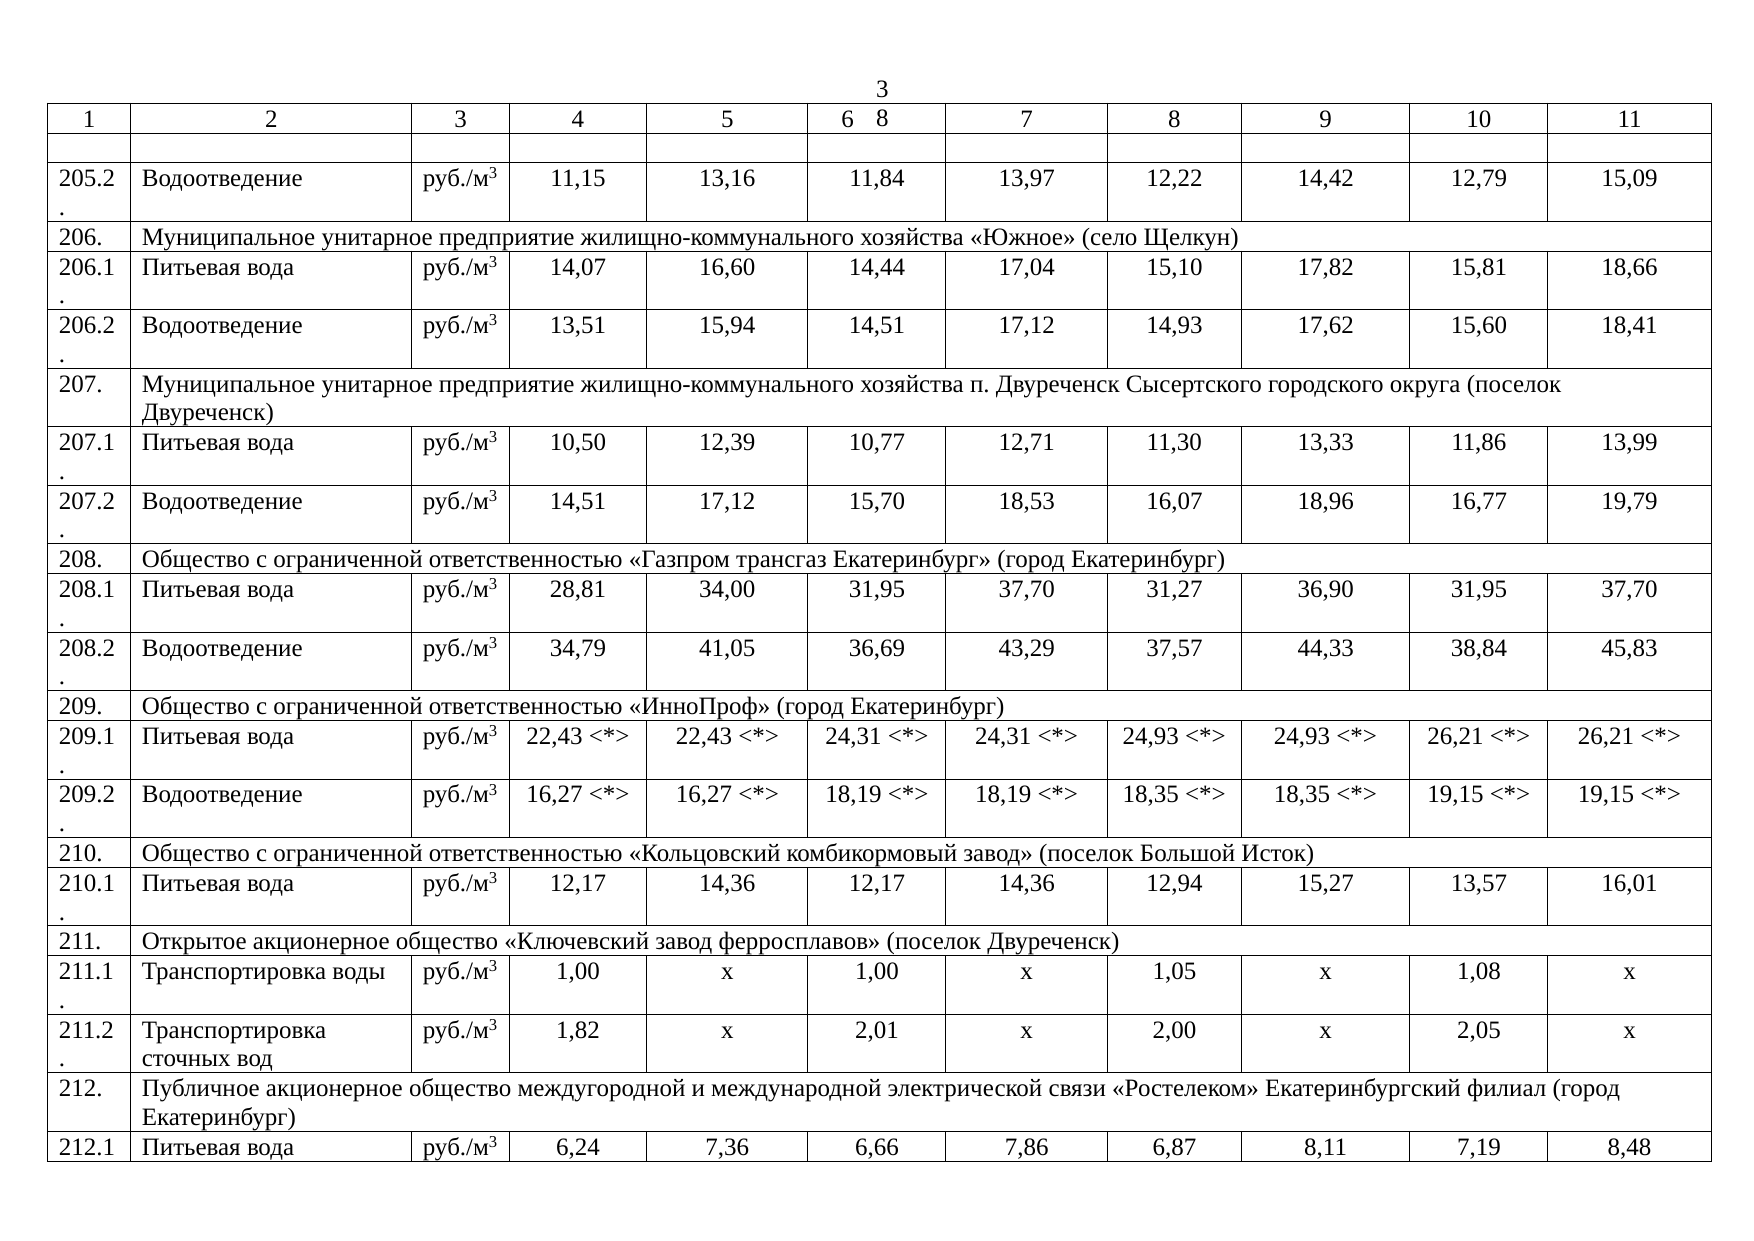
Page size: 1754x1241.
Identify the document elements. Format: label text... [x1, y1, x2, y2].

table_cell [946, 134, 1107, 162]
table_cell 1,05 [1108, 956, 1241, 1014]
table_cell 31,27 [1108, 574, 1241, 632]
table_cell 8,48 [1548, 1132, 1711, 1161]
table_cell 13,99 [1548, 427, 1711, 485]
table_cell х [946, 1015, 1107, 1072]
table_cell [1712, 368, 1754, 426]
table_cell 12,22 [1108, 163, 1241, 221]
table_cell [808, 134, 945, 162]
table_cell 14,36 [946, 868, 1107, 925]
table_header 2 [131, 104, 411, 132]
table_cell [1712, 867, 1754, 925]
table_cell руб./м3 [412, 633, 509, 690]
table_cell 37,57 [1108, 633, 1241, 690]
table_cell руб./м3 [412, 868, 509, 925]
table_cell [1712, 779, 1754, 837]
table_cell руб./м3 [412, 721, 509, 778]
table_cell х [946, 956, 1107, 1014]
table_cell [1410, 134, 1547, 162]
table_cell 10,50 [510, 427, 646, 485]
table_cell 14,42 [1242, 163, 1409, 221]
table_cell [510, 134, 646, 162]
table_cell 19,79 [1548, 486, 1711, 543]
table_cell 15,94 [647, 310, 807, 368]
table_cell 17,12 [946, 310, 1107, 368]
table_cell 44,33 [1242, 633, 1409, 690]
table_cell 18,19 <*> [808, 780, 945, 837]
table_cell [48, 633, 130, 690]
table_cell Общество с ограниченной ответственностью «ИнноПроф» (город Екатеринбург) [131, 691, 1711, 720]
table_cell 11,15 [510, 163, 646, 221]
table_cell [1712, 573, 1754, 632]
table_cell Открытое акционерное общество «Ключевский завод ферросплавов» (поселок Двуреченск) [131, 926, 1711, 955]
table_cell Водоотведение [131, 310, 411, 368]
table_cell 12,17 [510, 868, 646, 925]
table_cell 18,66 [1548, 252, 1711, 309]
table_cell х [1548, 956, 1711, 1014]
table_cell [1712, 1072, 1754, 1131]
table_cell [1712, 837, 1754, 867]
table_cell 12,71 [946, 427, 1107, 485]
table_cell 37,70 [1548, 574, 1711, 632]
table_header 9 [1242, 104, 1409, 132]
table_cell 14,93 [1108, 310, 1241, 368]
table_cell руб./м3 [412, 1015, 509, 1072]
table_cell 16,07 [1108, 486, 1241, 543]
table_cell Питьевая вода [131, 427, 411, 485]
table_cell 16,77 [1410, 486, 1547, 543]
table_cell х [647, 956, 807, 1014]
table_header 10 [1410, 104, 1547, 132]
table_cell [1712, 955, 1754, 1014]
table_cell руб./м3 [412, 310, 509, 368]
table_cell 15,09 [1548, 163, 1711, 221]
table_cell руб./м3 [412, 956, 509, 1014]
table_cell 14,36 [647, 868, 807, 925]
table_cell [48, 868, 130, 925]
table_cell [48, 1073, 130, 1131]
table_cell [131, 134, 411, 162]
table_cell 7,36 [647, 1132, 807, 1161]
table_cell [48, 1015, 130, 1072]
table_cell Водоотведение [131, 780, 411, 837]
table_cell Питьевая вода [131, 868, 411, 925]
table_header 1 [48, 104, 130, 132]
table_cell Питьевая вода [131, 721, 411, 778]
table_cell 12,94 [1108, 868, 1241, 925]
table_header 5 [647, 104, 807, 132]
table_cell 16,27 <*> [647, 780, 807, 837]
table_header 8 [1108, 104, 1241, 132]
table_cell [48, 163, 130, 221]
table_cell руб./м3 [412, 427, 509, 485]
table_cell 2,01 [808, 1015, 945, 1072]
table_cell 1,08 [1410, 956, 1547, 1014]
table_cell 7,19 [1410, 1132, 1547, 1161]
table_cell [48, 544, 130, 573]
table_header 7 [946, 104, 1107, 132]
table_cell 24,93 <*> [1242, 721, 1409, 778]
table_cell х [1548, 1015, 1711, 1072]
table_cell 15,81 [1410, 252, 1547, 309]
table_cell 36,90 [1242, 574, 1409, 632]
table_cell [647, 134, 807, 162]
table_cell 41,05 [647, 633, 807, 690]
table_cell 12,17 [808, 868, 945, 925]
table_cell Питьевая вода [131, 1132, 411, 1161]
table_cell [48, 369, 130, 426]
table_cell [48, 1132, 130, 1161]
table_cell Муниципальное унитарное предприятие жилищно-коммунального хозяйства «Южное» (село Щелкун) [131, 222, 1711, 251]
table_cell [1712, 925, 1754, 955]
table_cell 17,62 [1242, 310, 1409, 368]
table_cell 26,21 <*> [1410, 721, 1547, 778]
table_header 4 [510, 104, 646, 132]
table_cell 18,35 <*> [1242, 780, 1409, 837]
table_cell 15,27 [1242, 868, 1409, 925]
table_cell 6,87 [1108, 1132, 1241, 1161]
table_cell [1712, 632, 1754, 690]
table_cell [1712, 720, 1754, 778]
table_cell 26,21 <*> [1548, 721, 1711, 778]
table_cell [1242, 134, 1409, 162]
table_cell х [647, 1015, 807, 1072]
table_cell 11,84 [808, 163, 945, 221]
table_cell [48, 427, 130, 485]
table_cell [48, 838, 130, 867]
table_cell 43,29 [946, 633, 1107, 690]
table_cell [48, 721, 130, 778]
table_cell руб./м3 [412, 780, 509, 837]
table_cell [1712, 251, 1754, 309]
table_cell 22,43 <*> [647, 721, 807, 778]
table_cell 34,00 [647, 574, 807, 632]
table_cell Публичное акционерное общество междугородной и международной электрической связи «Ростелеком» Екатеринбургский филиал (город Екатеринбург) [131, 1073, 1711, 1131]
table_cell Общество с ограниченной ответственностью «Газпром трансгаз Екатеринбург» (город Екатеринбург) [131, 544, 1711, 573]
table_cell [1712, 221, 1754, 251]
table_cell 24,93 <*> [1108, 721, 1241, 778]
table_cell Общество с ограниченной ответственностью «Кольцовский комбикормовый завод» (поселок Большой Исток) [131, 838, 1711, 867]
table_header 11 [1548, 104, 1711, 132]
table_cell [48, 780, 130, 837]
table_cell 1,00 [510, 956, 646, 1014]
table_cell 34,79 [510, 633, 646, 690]
table_cell 36,69 [808, 633, 945, 690]
table_cell Питьевая вода [131, 252, 411, 309]
table_cell [48, 134, 130, 162]
table_cell 11,30 [1108, 427, 1241, 485]
table_cell 7,86 [946, 1132, 1107, 1161]
table_cell Питьевая вода [131, 574, 411, 632]
table_cell 31,95 [808, 574, 945, 632]
table_cell 13,57 [1410, 868, 1547, 925]
table_cell 24,31 <*> [946, 721, 1107, 778]
table_cell 17,12 [647, 486, 807, 543]
table_cell 17,82 [1242, 252, 1409, 309]
table_cell [1712, 543, 1754, 573]
table_cell Водоотведение [131, 486, 411, 543]
table_cell 13,51 [510, 310, 646, 368]
table_cell руб./м3 [412, 574, 509, 632]
table_cell 15,10 [1108, 252, 1241, 309]
table_cell Транспортировка воды [131, 956, 411, 1014]
table_cell 37,70 [946, 574, 1107, 632]
table_cell 10,77 [808, 427, 945, 485]
table_cell руб./м3 [412, 486, 509, 543]
table_cell х [1242, 1015, 1409, 1072]
table_cell 11,86 [1410, 427, 1547, 485]
table_cell 17,04 [946, 252, 1107, 309]
table_cell руб./м3 [412, 252, 509, 309]
table_cell 45,83 [1548, 633, 1711, 690]
table_cell [1108, 134, 1241, 162]
table_cell Водоотведение [131, 633, 411, 690]
table_cell 15,70 [808, 486, 945, 543]
table_cell 19,15 <*> [1548, 780, 1711, 837]
table_cell 2,05 [1410, 1015, 1547, 1072]
table_cell [48, 691, 130, 720]
table_cell Муниципальное унитарное предприятие жилищно-коммунального хозяйства п. Двуреченск Сысертского городского округа (поселок Двуреченск) [131, 369, 1711, 426]
table_cell 1,82 [510, 1015, 646, 1072]
table_cell [1712, 309, 1754, 368]
table_cell 8,11 [1242, 1132, 1409, 1161]
table_cell 22,43 <*> [510, 721, 646, 778]
table_cell руб./м3 [412, 163, 509, 221]
table_cell 14,51 [510, 486, 646, 543]
table_cell 2,00 [1108, 1015, 1241, 1072]
table_cell [412, 134, 509, 162]
table_cell 6,66 [808, 1132, 945, 1161]
table_cell руб./м3 [412, 1132, 509, 1161]
table_cell [1712, 1131, 1754, 1161]
table_cell 38,84 [1410, 633, 1547, 690]
table_cell 14,44 [808, 252, 945, 309]
table_cell 13,16 [647, 163, 807, 221]
table_cell 14,51 [808, 310, 945, 368]
table_cell [1712, 1014, 1754, 1072]
table_cell 13,33 [1242, 427, 1409, 485]
table_cell [1712, 133, 1754, 162]
table_cell [48, 310, 130, 368]
table_cell 18,35 <*> [1108, 780, 1241, 837]
table_cell 28,81 [510, 574, 646, 632]
table_cell х [1242, 956, 1409, 1014]
table_cell [1712, 162, 1754, 221]
table_cell 16,60 [647, 252, 807, 309]
table_cell 14,07 [510, 252, 646, 309]
table_cell [1712, 426, 1754, 485]
table_cell 19,15 <*> [1410, 780, 1547, 837]
table_cell [1712, 485, 1754, 543]
table_cell [48, 222, 130, 251]
table_cell 18,19 <*> [946, 780, 1107, 837]
table_cell 12,39 [647, 427, 807, 485]
table_cell Транспортировка сточных вод [131, 1015, 411, 1072]
table_cell 15,60 [1410, 310, 1547, 368]
table_header 3 [412, 104, 509, 132]
table_cell [48, 956, 130, 1014]
table_cell 13,97 [946, 163, 1107, 221]
table_cell 18,96 [1242, 486, 1409, 543]
table_cell 16,27 <*> [510, 780, 646, 837]
table_cell [1548, 134, 1711, 162]
table_header 6 [808, 104, 945, 132]
table_cell Водоотведение [131, 163, 411, 221]
table_cell [48, 926, 130, 955]
table_cell [48, 486, 130, 543]
table_cell [48, 574, 130, 632]
table_cell 12,79 [1410, 163, 1547, 221]
table_cell 6,24 [510, 1132, 646, 1161]
table_cell 16,01 [1548, 868, 1711, 925]
table_header [1712, 103, 1754, 132]
table_cell 24,31 <*> [808, 721, 945, 778]
table_cell 1,00 [808, 956, 945, 1014]
table_cell 18,53 [946, 486, 1107, 543]
table_cell [48, 252, 130, 309]
table_cell 18,41 [1548, 310, 1711, 368]
table_cell [1712, 690, 1754, 720]
table_cell 31,95 [1410, 574, 1547, 632]
